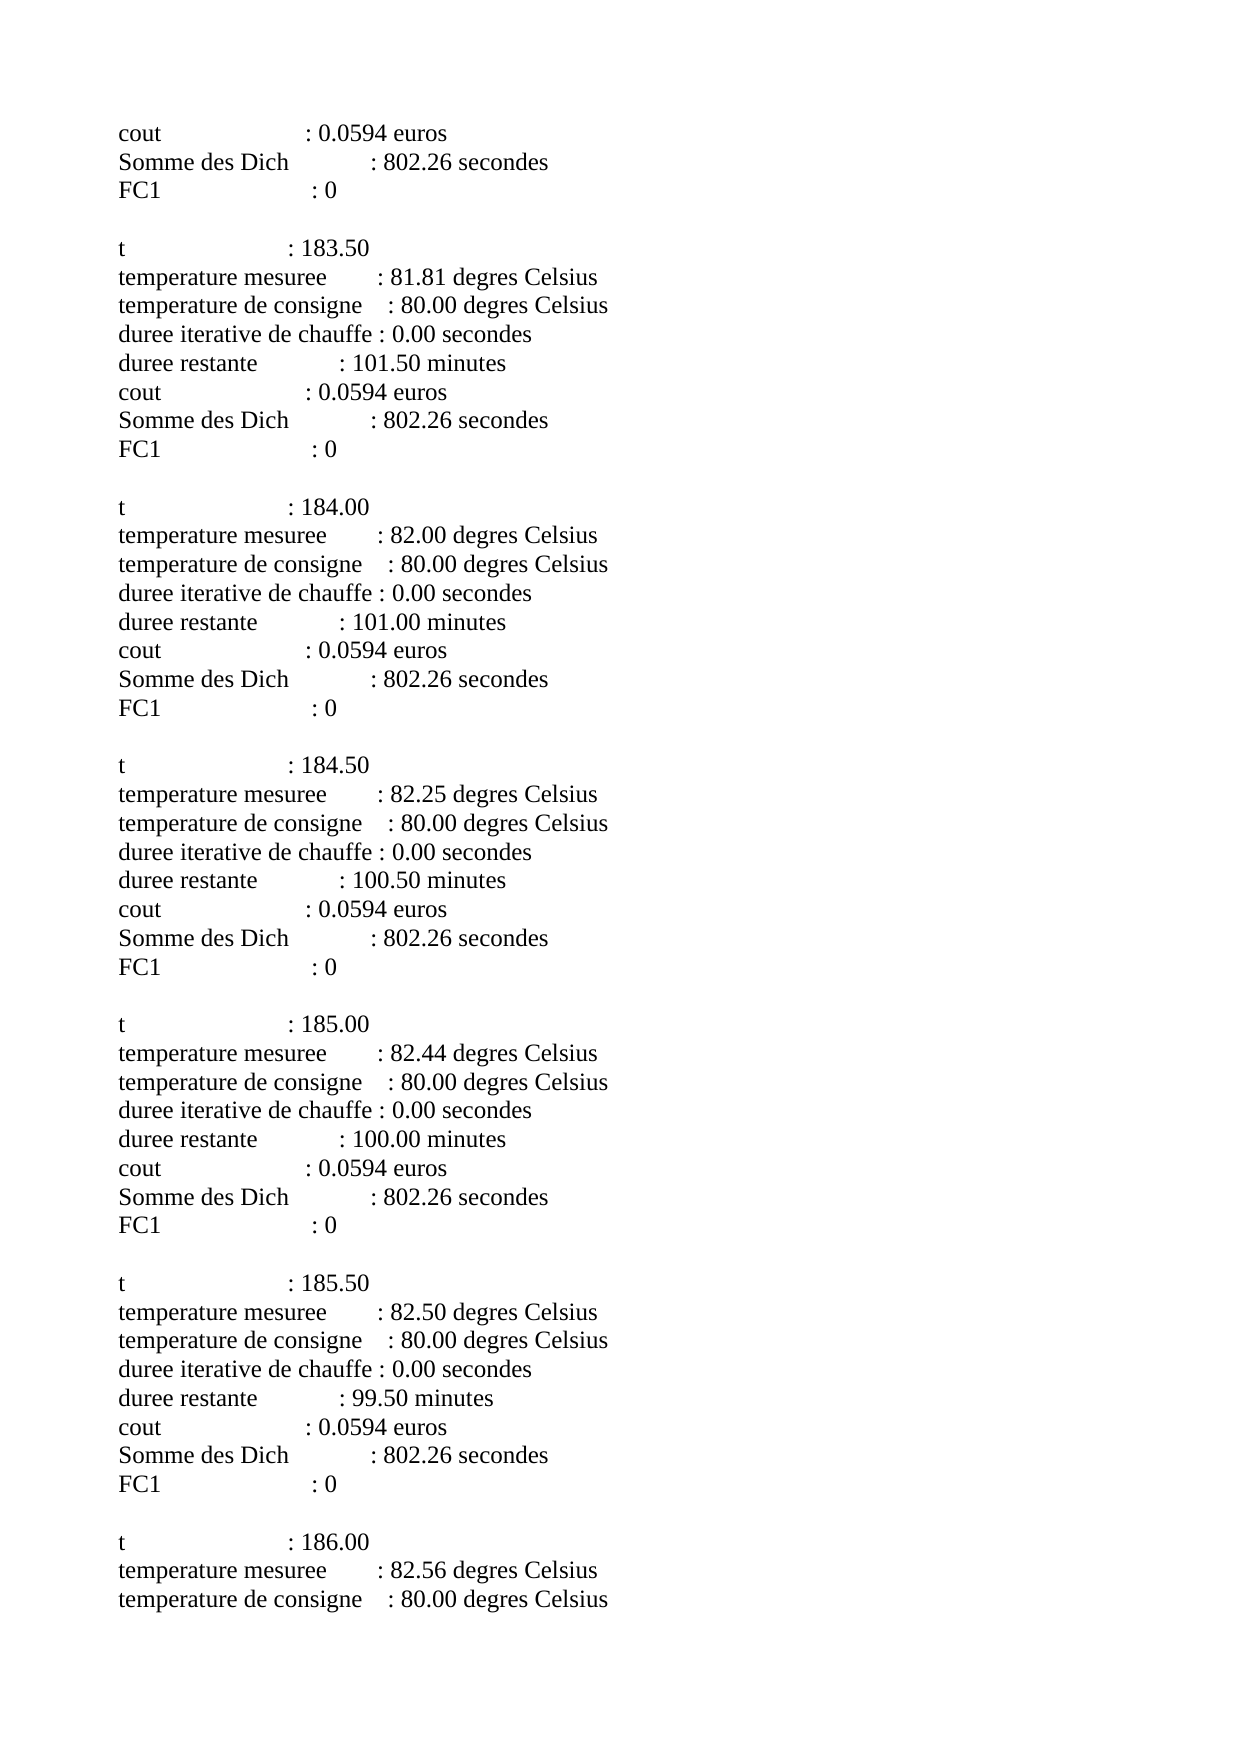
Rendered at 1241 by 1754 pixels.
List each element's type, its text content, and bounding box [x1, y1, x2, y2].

text temperature de consigne : 80.00 degres Celsius [118, 1326, 1122, 1354]
text temperature de consigne : 80.00 degres Celsius [118, 291, 1122, 319]
text Somme des Dich : 802.26 secondes [118, 923, 1122, 952]
text Somme des Dich : 802.26 secondes [118, 1441, 1122, 1469]
text t : 185.50 [118, 1268, 1122, 1297]
text duree iterative de chauffe : 0.00 secondes [118, 578, 1122, 607]
text cout : 0.0594 euros [118, 894, 1122, 923]
text duree restante : 100.00 minutes [118, 1124, 1122, 1153]
text duree iterative de chauffe : 0.00 secondes [118, 319, 1122, 348]
text temperature mesuree : 81.81 degres Celsius [118, 262, 1122, 291]
text Somme des Dich : 802.26 secondes [118, 1182, 1122, 1211]
text FC1 : 0 [118, 952, 1122, 981]
text duree restante : 99.50 minutes [118, 1383, 1122, 1412]
text cout : 0.0594 euros [118, 118, 1122, 147]
text cout : 0.0594 euros [118, 377, 1122, 406]
text Somme des Dich : 802.26 secondes [118, 147, 1122, 176]
text temperature de consigne : 80.00 degres Celsius [118, 808, 1122, 837]
text FC1 : 0 [118, 1211, 1122, 1239]
text temperature mesuree : 82.00 degres Celsius [118, 521, 1122, 549]
text temperature mesuree : 82.25 degres Celsius [118, 779, 1122, 808]
text temperature de consigne : 80.00 degres Celsius [118, 549, 1122, 578]
text duree restante : 101.50 minutes [118, 348, 1122, 377]
text Somme des Dich : 802.26 secondes [118, 406, 1122, 434]
text Somme des Dich : 802.26 secondes [118, 664, 1122, 693]
text t : 184.50 [118, 751, 1122, 779]
text temperature de consigne : 80.00 degres Celsius [118, 1067, 1122, 1096]
text duree restante : 100.50 minutes [118, 866, 1122, 894]
text duree iterative de chauffe : 0.00 secondes [118, 837, 1122, 866]
text temperature mesuree : 82.56 degres Celsius [118, 1556, 1122, 1584]
text FC1 : 0 [118, 434, 1122, 463]
text cout : 0.0594 euros [118, 636, 1122, 664]
text duree restante : 101.00 minutes [118, 607, 1122, 636]
text temperature mesuree : 82.44 degres Celsius [118, 1038, 1122, 1067]
text temperature mesuree : 82.50 degres Celsius [118, 1297, 1122, 1326]
text FC1 : 0 [118, 1469, 1122, 1498]
text t : 185.00 [118, 1009, 1122, 1038]
text t : 183.50 [118, 233, 1122, 262]
text FC1 : 0 [118, 176, 1122, 204]
text cout : 0.0594 euros [118, 1153, 1122, 1182]
text cout : 0.0594 euros [118, 1412, 1122, 1441]
text duree iterative de chauffe : 0.00 secondes [118, 1354, 1122, 1383]
text t : 186.00 [118, 1527, 1122, 1556]
text FC1 : 0 [118, 693, 1122, 722]
text duree iterative de chauffe : 0.00 secondes [118, 1096, 1122, 1124]
text t : 184.00 [118, 492, 1122, 521]
text temperature de consigne : 80.00 degres Celsius [118, 1584, 1122, 1613]
